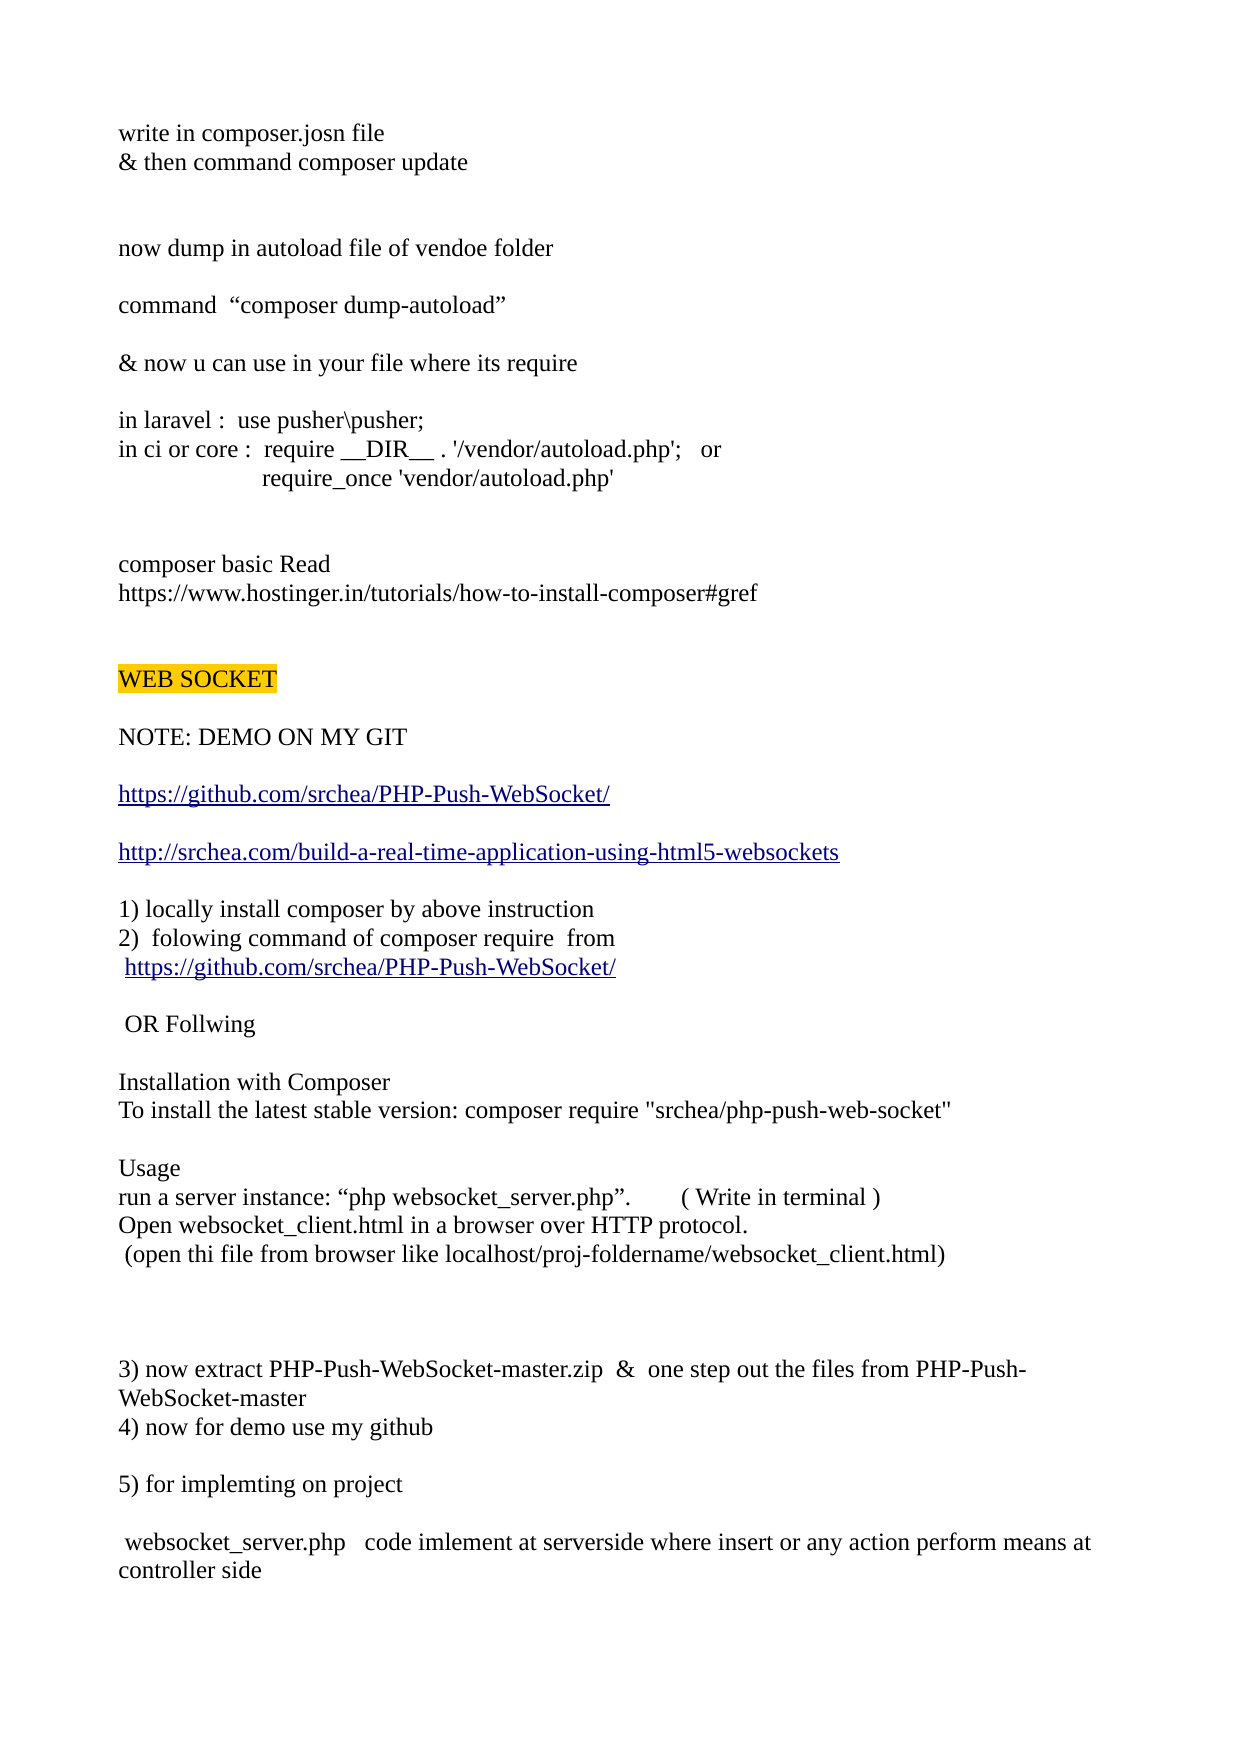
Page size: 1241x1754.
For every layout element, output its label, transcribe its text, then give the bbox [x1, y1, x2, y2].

text Open websocket_client.html in a browser over HTTP protocol. [118, 1211, 1122, 1239]
text Installation with Composer [118, 1067, 1122, 1096]
text write in composer.josn file [118, 118, 1122, 147]
text http://srchea.com/build-a-real-time-application-using-html5-websockets [118, 837, 1122, 866]
text in ci or core : require __DIR__ . '/vendor/autoload.php'; or [118, 434, 1122, 463]
text 2) folowing command of composer require from [118, 923, 1122, 952]
text websocket_server.php code imlement at serverside where insert or any action perform means at controller side [118, 1527, 1122, 1584]
text run a server instance: “php websocket_server.php”. ( Write in terminal ) [118, 1182, 1122, 1211]
text & then command composer update [118, 147, 1122, 176]
text (open thi file from browser like localhost/proj-foldername/websocket_client.html) [118, 1239, 1122, 1268]
text OR Follwing [118, 1009, 1122, 1038]
text 4) now for demo use my github [118, 1412, 1122, 1441]
text https://www.hostinger.in/tutorials/how-to-install-composer#gref [118, 578, 1122, 607]
text Usage [118, 1153, 1122, 1182]
text 3) now extract PHP-Push-WebSocket-master.zip & one step out the files from PHP-Push-WebSocket-master [118, 1354, 1122, 1412]
text require_once 'vendor/autoload.php' [118, 463, 1122, 492]
text command “composer dump-autoload” [118, 291, 1122, 319]
text https://github.com/srchea/PHP-Push-WebSocket/ [118, 952, 1122, 981]
text now dump in autoload file of vendoe folder [118, 233, 1122, 262]
text NOTE: DEMO ON MY GIT [118, 722, 1122, 751]
text in laravel : use pusher\pusher; [118, 406, 1122, 434]
text To install the latest stable version: composer require "srchea/php-push-web-socket" [118, 1096, 1122, 1124]
text WEB SOCKET [118, 664, 1122, 693]
text 5) for implemting on project [118, 1469, 1122, 1498]
text composer basic Read [118, 549, 1122, 578]
text & now u can use in your file where its require [118, 348, 1122, 377]
text 1) locally install composer by above instruction [118, 894, 1122, 923]
text https://github.com/srchea/PHP-Push-WebSocket/ [118, 779, 1122, 808]
